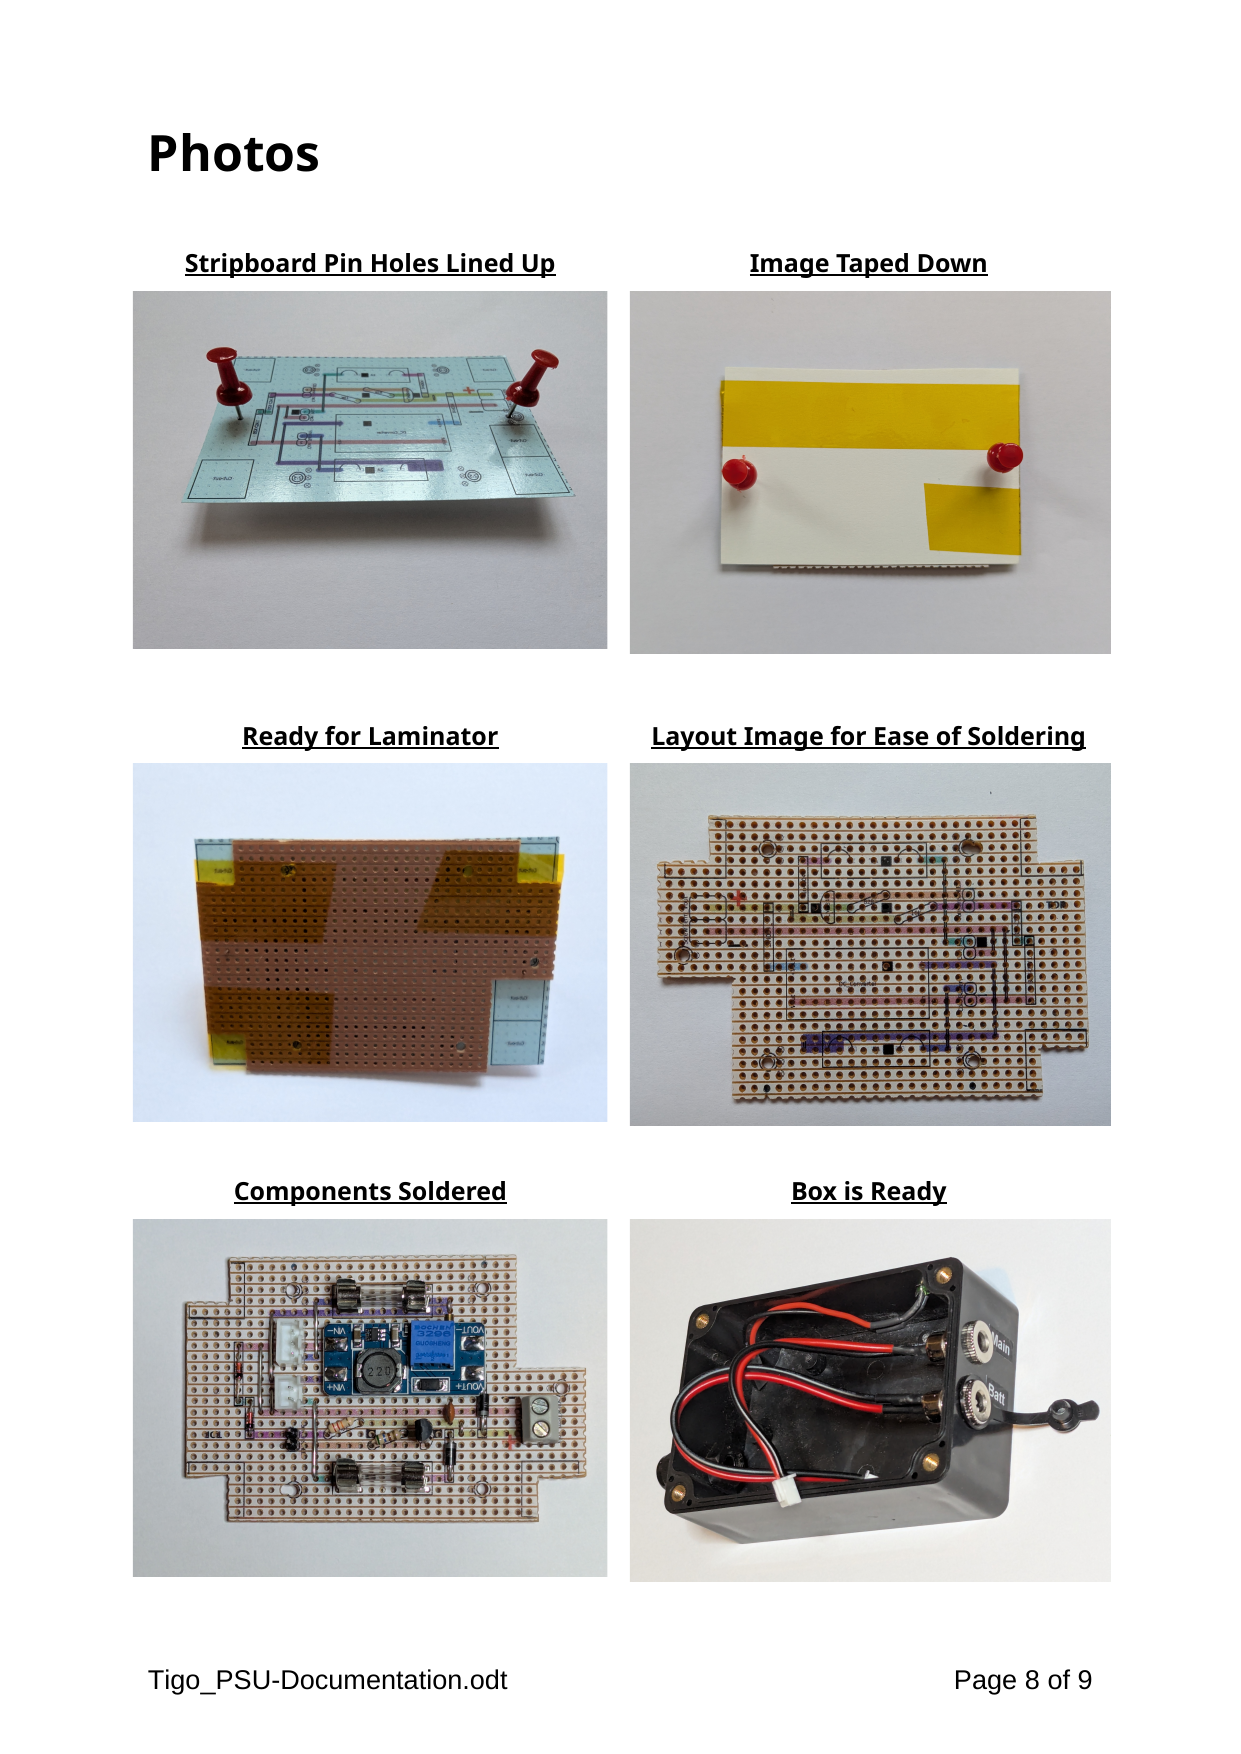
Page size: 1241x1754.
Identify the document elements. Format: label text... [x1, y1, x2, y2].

subtitle Photos [148, 118, 1093, 186]
picture [132, 291, 608, 649]
table_cell [122, 279, 619, 683]
table_header Image Taped Down [619, 210, 1118, 279]
table_cell Ready for Laminator [122, 683, 619, 752]
picture [629, 291, 1111, 654]
table_cell [619, 1207, 1118, 1600]
table_cell [619, 279, 1118, 683]
table_cell Layout Image for Ease of Soldering [619, 683, 1118, 752]
picture [629, 1219, 1111, 1582]
table_cell Box is Ready [619, 1138, 1118, 1207]
table_header Stripboard Pin Holes Lined Up [122, 210, 619, 279]
table_cell [122, 752, 619, 1138]
picture [629, 763, 1111, 1126]
table_cell [619, 752, 1118, 1138]
picture [132, 1219, 608, 1577]
table_cell Components Soldered [122, 1138, 619, 1207]
picture [132, 763, 608, 1122]
table_cell [122, 1207, 619, 1600]
